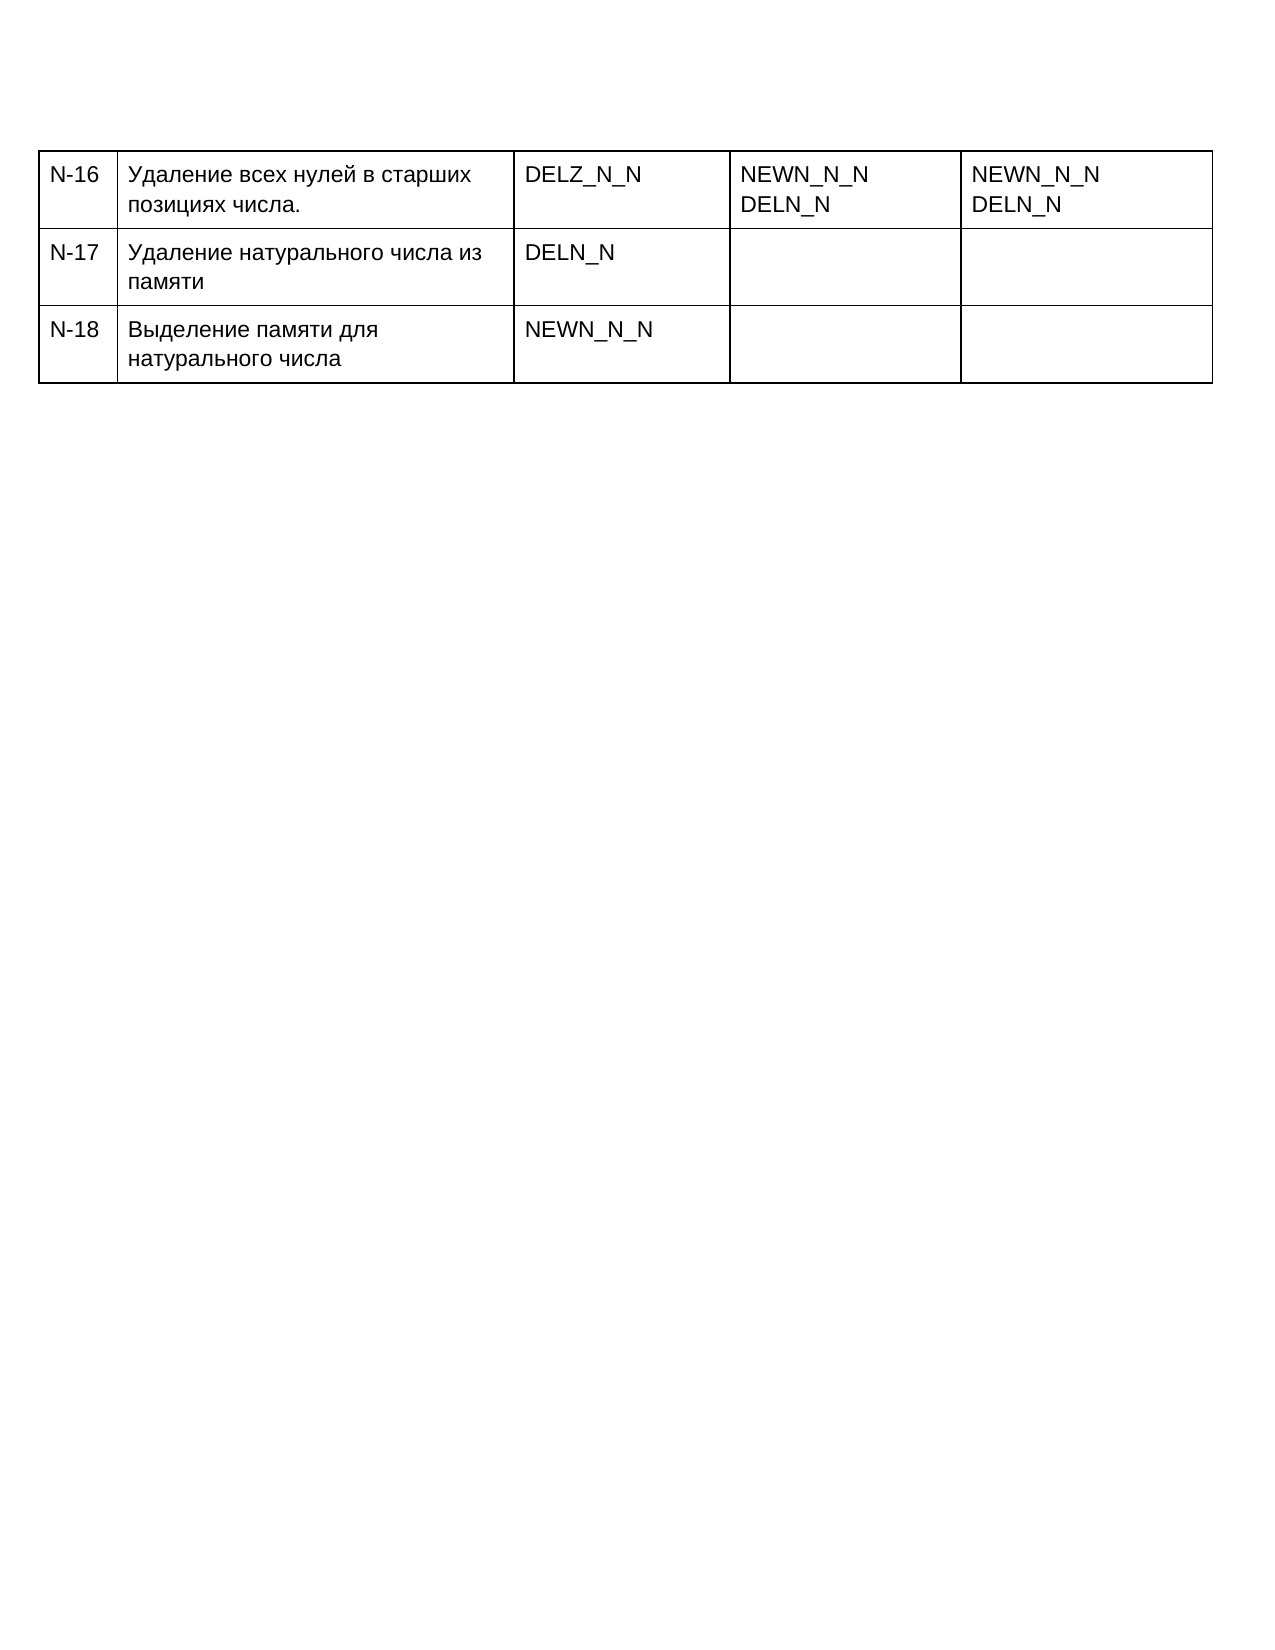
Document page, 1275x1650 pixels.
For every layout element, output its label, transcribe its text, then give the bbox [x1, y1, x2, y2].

table_cell NEWN_N_N DELN_N [731, 152, 960, 227]
table_cell [962, 229, 1212, 305]
table_cell DELN_N [515, 229, 729, 305]
table_cell [962, 306, 1212, 382]
table_cell N-18 [40, 306, 117, 382]
table_cell Удаление всех нулей в старших позициях числа. [118, 152, 513, 227]
table_cell [731, 229, 960, 305]
table_cell NEWN_N_N [515, 306, 729, 382]
table_cell N-16 [40, 152, 117, 227]
table_cell DELZ_N_N [515, 152, 729, 227]
table_cell N-17 [40, 229, 117, 305]
table_cell Удаление натурального числа из памяти [118, 229, 513, 305]
table_cell Выделение памяти для натурального числа [118, 306, 513, 382]
table_cell NEWN_N_N DELN_N [962, 152, 1212, 227]
table_cell [731, 306, 960, 382]
